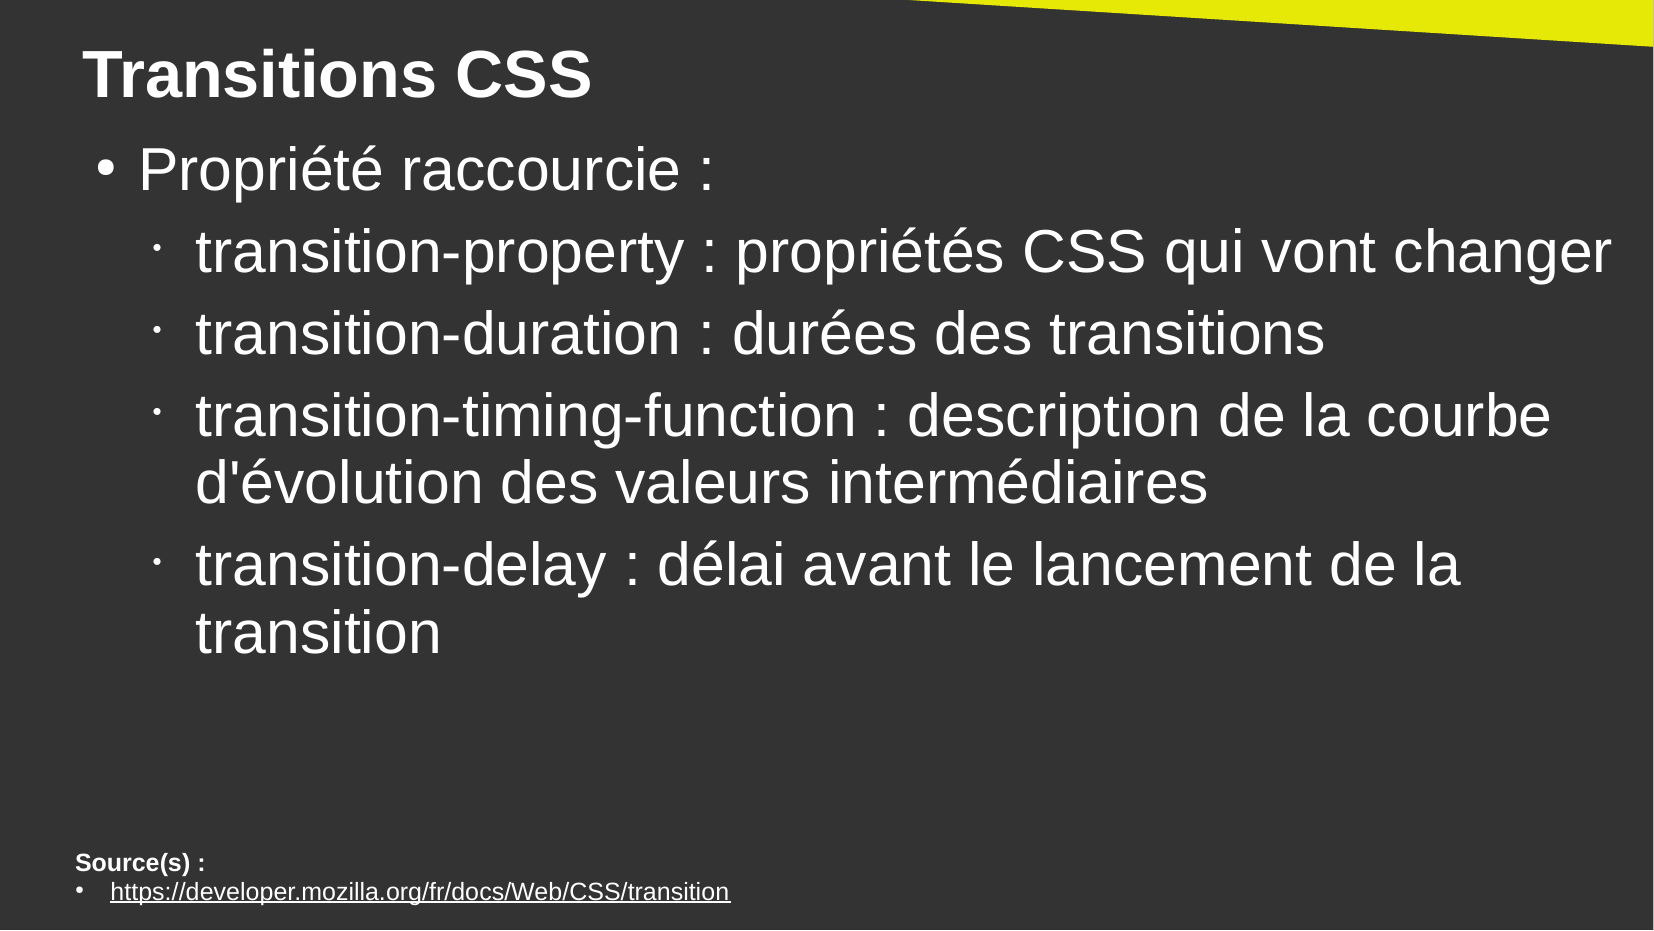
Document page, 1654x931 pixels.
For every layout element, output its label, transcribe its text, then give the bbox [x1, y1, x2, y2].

text_box [908, 0, 1654, 47]
title Transitions CSS [82, 37, 1571, 114]
list Propriété raccourcie : transition-property : propriétés CSS qui vont changer transition-duration : durées des transitions transition-timing-function : description de la courbe d'évolution des valeurs intermédiaires transition-delay : délai avant le lancement de la transition [80, 135, 1620, 733]
text_box Source(s) : https://developer.mozilla.org/fr/docs/Web/CSS/transition [60, 841, 1546, 931]
